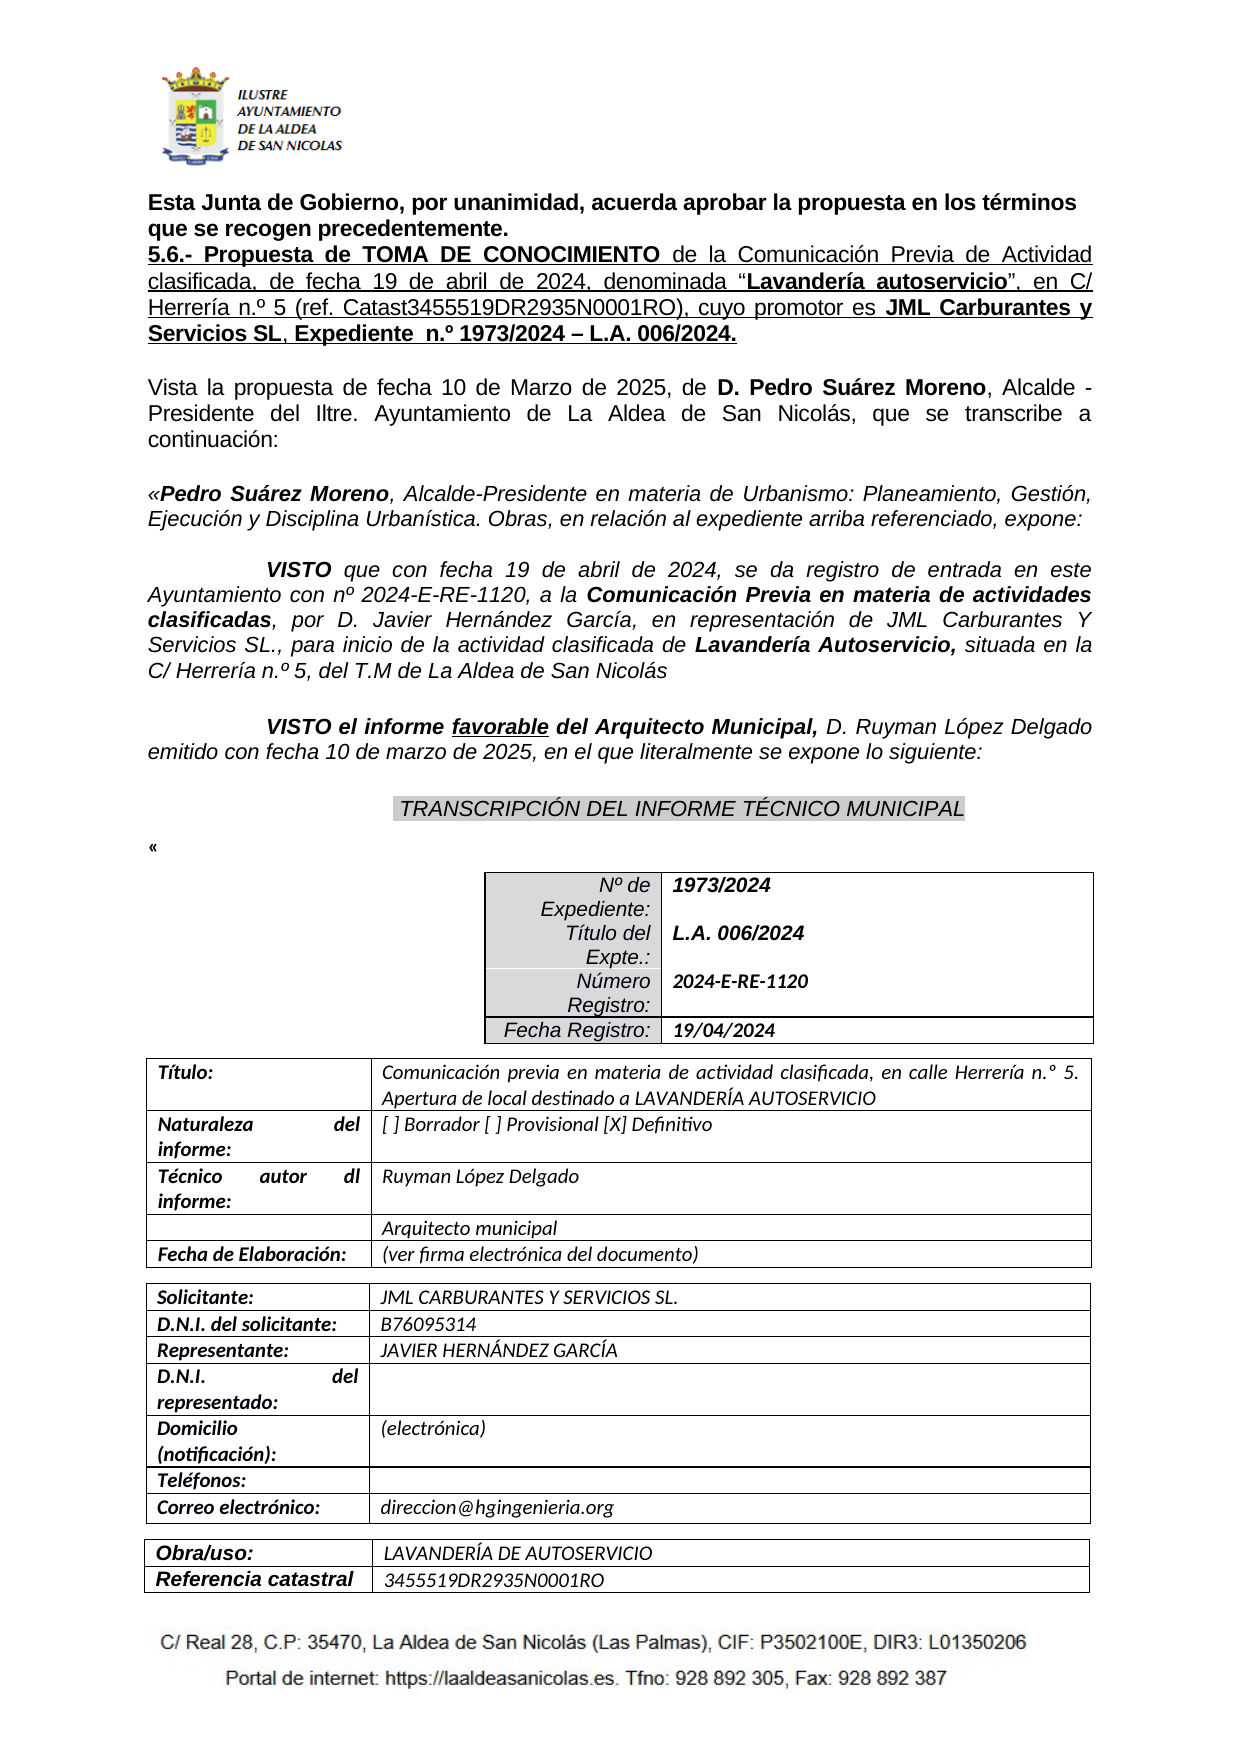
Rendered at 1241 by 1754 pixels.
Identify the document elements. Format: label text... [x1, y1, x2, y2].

table_header 1973/2024 [662, 873, 1093, 921]
table_cell D.N.I. del solicitante: [147, 1311, 369, 1336]
table_cell Referencia catastral [145, 1567, 372, 1592]
picture [148, 59, 358, 173]
table_cell [370, 1468, 1090, 1493]
table_cell Naturaleza del informe: [147, 1111, 371, 1162]
table_header Solicitante: [147, 1284, 369, 1310]
table_cell Correo electrónico: [147, 1494, 369, 1523]
table_header Comunicación previa en materia de actividad clasificada, en calle Herrería n.º 5. Apertura de local destinado a LAVANDERÍA AUTOSERVICIO [372, 1059, 1091, 1110]
table_header JML CARBURANTES Y SERVICIOS SL. [370, 1284, 1090, 1310]
table_cell Fecha Registro: [486, 1018, 661, 1043]
table_cell 2024-E-RE-1120 [662, 969, 1093, 1016]
table_cell B76095314 [370, 1311, 1090, 1336]
table_cell [370, 1364, 1090, 1414]
table_cell 19/04/2024 [662, 1018, 1093, 1043]
table_header Título: [147, 1059, 371, 1110]
table_cell Arquitecto municipal [372, 1215, 1091, 1240]
table_cell Técnico autor dl informe: [147, 1163, 371, 1214]
text clasificada, de fecha 19 de abril de 2024, denominada “Lavandería autoservicio”, en C/ [148, 265, 1092, 290]
table_cell Representante: [147, 1337, 369, 1363]
table_cell [ ] Borrador [ ] Provisional [X] Definitivo [372, 1111, 1091, 1162]
table_cell Domicilio (notificación): [147, 1416, 369, 1466]
text TRANSCRIPCIÓN DEL INFORME TÉCNICO MUNICIPAL [148, 796, 1093, 821]
table_cell direccion@hgingenieria.org [370, 1494, 1090, 1523]
table_cell Título del Expte.: [486, 921, 661, 968]
table_cell L.A. 006/2024 [662, 921, 1093, 968]
table_cell Ruyman López Delgado [372, 1163, 1091, 1214]
table_cell 3455519DR2935N0001RO [373, 1567, 1089, 1592]
table_cell Fecha de Elaboración: [147, 1241, 371, 1267]
table_header LAVANDERÍA DE AUTOSERVICIO [373, 1540, 1089, 1566]
text « [148, 834, 1093, 859]
text VISTO el informe favorable del Arquitecto Municipal, D. Ruyman López Delgado emitido con fecha 10 de marzo de 2025, en el que literalmente se expone lo siguiente: [148, 714, 1093, 764]
text Servicios SL, Expediente n.º 1973/2024 – L.A. 006/2024. [148, 318, 1092, 347]
text Vista la propuesta de fecha 10 de Marzo de 2025, de D. Pedro Suárez Moreno, Alcalde - Presidente del Iltre. Ayuntamiento de La Aldea de San Nicolás, que se transcribe a continuación: [148, 374, 1093, 453]
table_cell Número Registro: [486, 969, 661, 1016]
picture [148, 1626, 1034, 1694]
text Esta Junta de Gobierno, por unanimidad, acuerda aprobar la propuesta en los términos que se recogen precedentemente. [148, 188, 1078, 241]
text Herrería n.º 5 (ref. Catast3455519DR2935N0001RO), cuyo promotor es JML Carburantes y [148, 292, 1092, 317]
table_cell Teléfonos: [147, 1468, 369, 1493]
text 5.6.- Propuesta de TOMA DE CONOCIMIENTO de la Comunicación Previa de Actividad [148, 241, 1092, 264]
table_header Obra/uso: [145, 1540, 372, 1566]
table_header Nº de Expediente: [486, 873, 661, 921]
table_cell (electrónica) [370, 1416, 1090, 1466]
table_cell JAVIER HERNÁNDEZ GARCÍA [370, 1337, 1090, 1363]
table_cell [147, 1215, 371, 1240]
table_cell (ver firma electrónica del documento) [372, 1241, 1091, 1267]
text «Pedro Suárez Moreno, Alcalde-Presidente en materia de Urbanismo: Planeamiento, Gestión, Ejecución y Disciplina Urbanística. Obras, en relación al expediente arriba referenciado, expone: [148, 480, 1093, 531]
table_cell D.N.I. del representado: [147, 1364, 369, 1414]
text VISTO que con fecha 19 de abril de 2024, se da registro de entrada en este Ayuntamiento con nº 2024-E-RE-1120, a la Comunicación Previa en materia de actividades clasificadas, por D. Javier Hernández García, en representación de JML Carburantes Y Servicios SL., para inicio de la actividad clasificada de Lavandería Autoservicio, situada en la C/ Herrería n.º 5, del T.M de La Aldea de San Nicolás [148, 557, 1093, 683]
